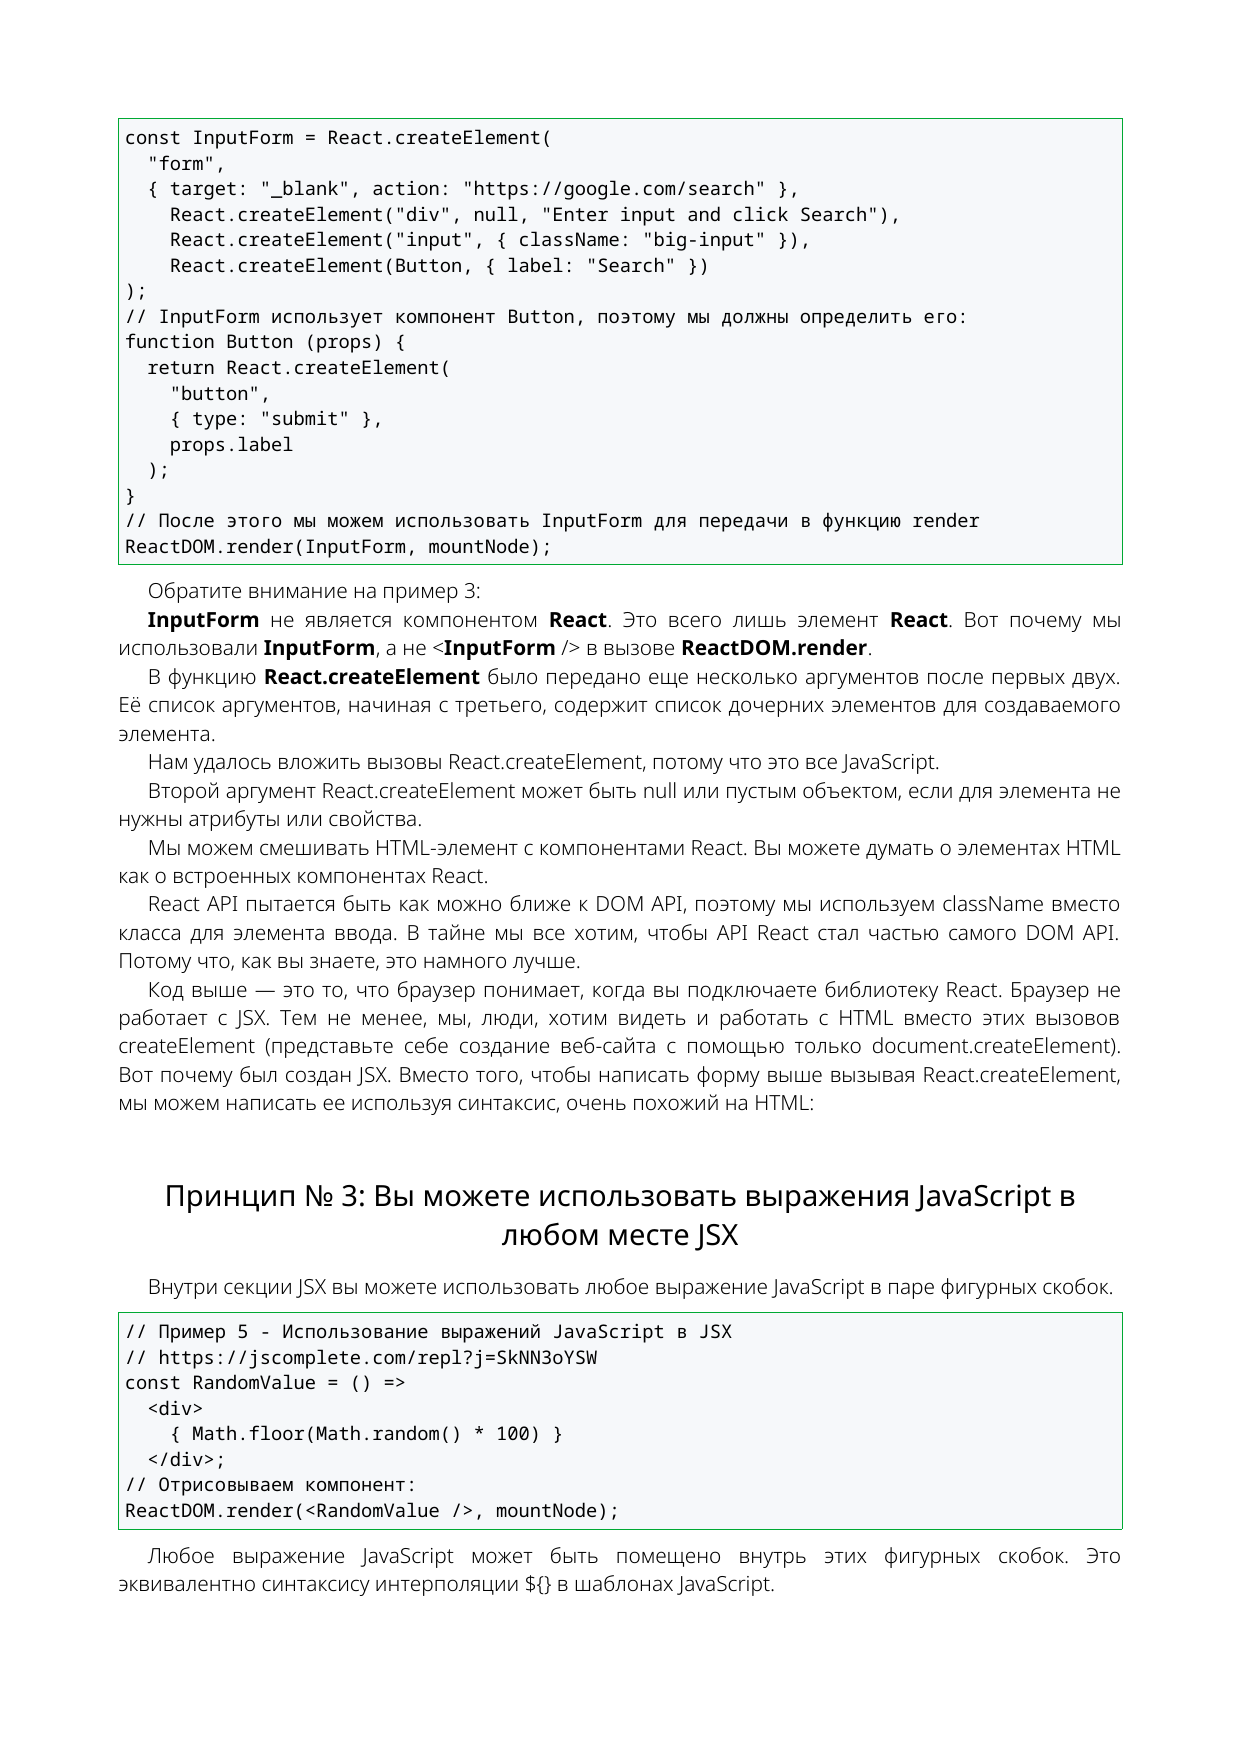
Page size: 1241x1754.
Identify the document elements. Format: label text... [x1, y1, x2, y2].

text React.createElement("input", { className: "big-input" }), [119, 220, 1122, 246]
text function Button (props) { [119, 322, 1122, 348]
text // Отрисовываем компонент: [119, 1465, 1122, 1491]
text Нам удалось вложить вызовы React.createElement, потому что это все JavaScript. [118, 747, 1122, 776]
text ReactDOM.render(<RandomValue />, mountNode); [119, 1491, 1122, 1529]
text Обратите внимание на пример 3: [118, 577, 1122, 605]
text ); [119, 271, 1122, 297]
text В функцию React.createElement было передано еще несколько аргументов после первых двух. Её список аргументов, начиная с третьего, содержит список дочерних элементов для создаваемого элемента. [118, 662, 1122, 747]
text Второй аргумент React.createElement может быть null или пустым объектом, если для элемента не нужны атрибуты или свойства. [118, 776, 1122, 833]
text Код выше — это то, что браузер понимает, когда вы подключаете библиотеку React. Браузер не работает с JSX. Тем не менее, мы, люди, хотим видеть и работать с HTML вместо этих вызовов createElement (представьте себе создание веб-сайта с помощью только document.createElement). Вот почему был создан JSX. Вместо того, чтобы написать форму выше вызывая React.createElement, мы можем написать ее используя синтаксис, очень похожий на HTML: [118, 975, 1122, 1117]
text } [119, 475, 1122, 501]
text // Пример 5 - Использование выражений JavaScript в JSX [119, 1313, 1122, 1338]
text </div>; [119, 1440, 1122, 1465]
text React.createElement(Button, { label: "Search" }) [119, 246, 1122, 271]
subtitle Принцип № 3: Вы можете использовать выражения JavaScript в любом месте JSX [118, 1175, 1122, 1254]
text ReactDOM.render(InputForm, mountNode); [119, 526, 1122, 564]
text // После этого мы можем использовать InputForm для передачи в функцию render [119, 501, 1122, 526]
text React.createElement("div", null, "Enter input and click Search"), [119, 195, 1122, 220]
text { type: "submit" }, [119, 399, 1122, 424]
text return React.createElement( [119, 348, 1122, 373]
text ); [119, 450, 1122, 475]
text InputForm не является компонентом React. Это всего лишь элемент React. Вот почему мы использовали InputForm, а не <InputForm /> в вызове ReactDOM.render. [118, 605, 1122, 662]
text props.label [119, 424, 1122, 450]
text const InputForm = React.createElement( [119, 119, 1122, 144]
text // https://jscomplete.com/repl?j=SkNN3oYSW [119, 1338, 1122, 1363]
text { target: "_blank", action: "https://google.com/search" }, [119, 169, 1122, 195]
text Любое выражение JavaScript может быть помещено внутрь этих фигурных скобок. Это эквивалентно синтаксису интерполяции ${} в шаблонах JavaScript. [118, 1541, 1122, 1598]
text "button", [119, 373, 1122, 399]
text // InputForm использует компонент Button, поэтому мы должны определить его: [119, 297, 1122, 322]
text Внутри секции JSX вы можете использовать любое выражение JavaScript в паре фигурных скобок. [118, 1272, 1122, 1300]
text <div> [119, 1389, 1122, 1414]
text React API пытается быть как можно ближе к DOM API, поэтому мы используем className вместо класса для элемента ввода. В тайне мы все хотим, чтобы API React стал частью самого DOM API. Потому что, как вы знаете, это намного лучше. [118, 889, 1122, 975]
text Мы можем смешивать HTML-элемент с компонентами React. Вы можете думать о элементах HTML как о встроенных компонентах React. [118, 833, 1122, 889]
text const RandomValue = () => [119, 1363, 1122, 1389]
text "form", [119, 144, 1122, 169]
text { Math.floor(Math.random() * 100) } [119, 1414, 1122, 1440]
